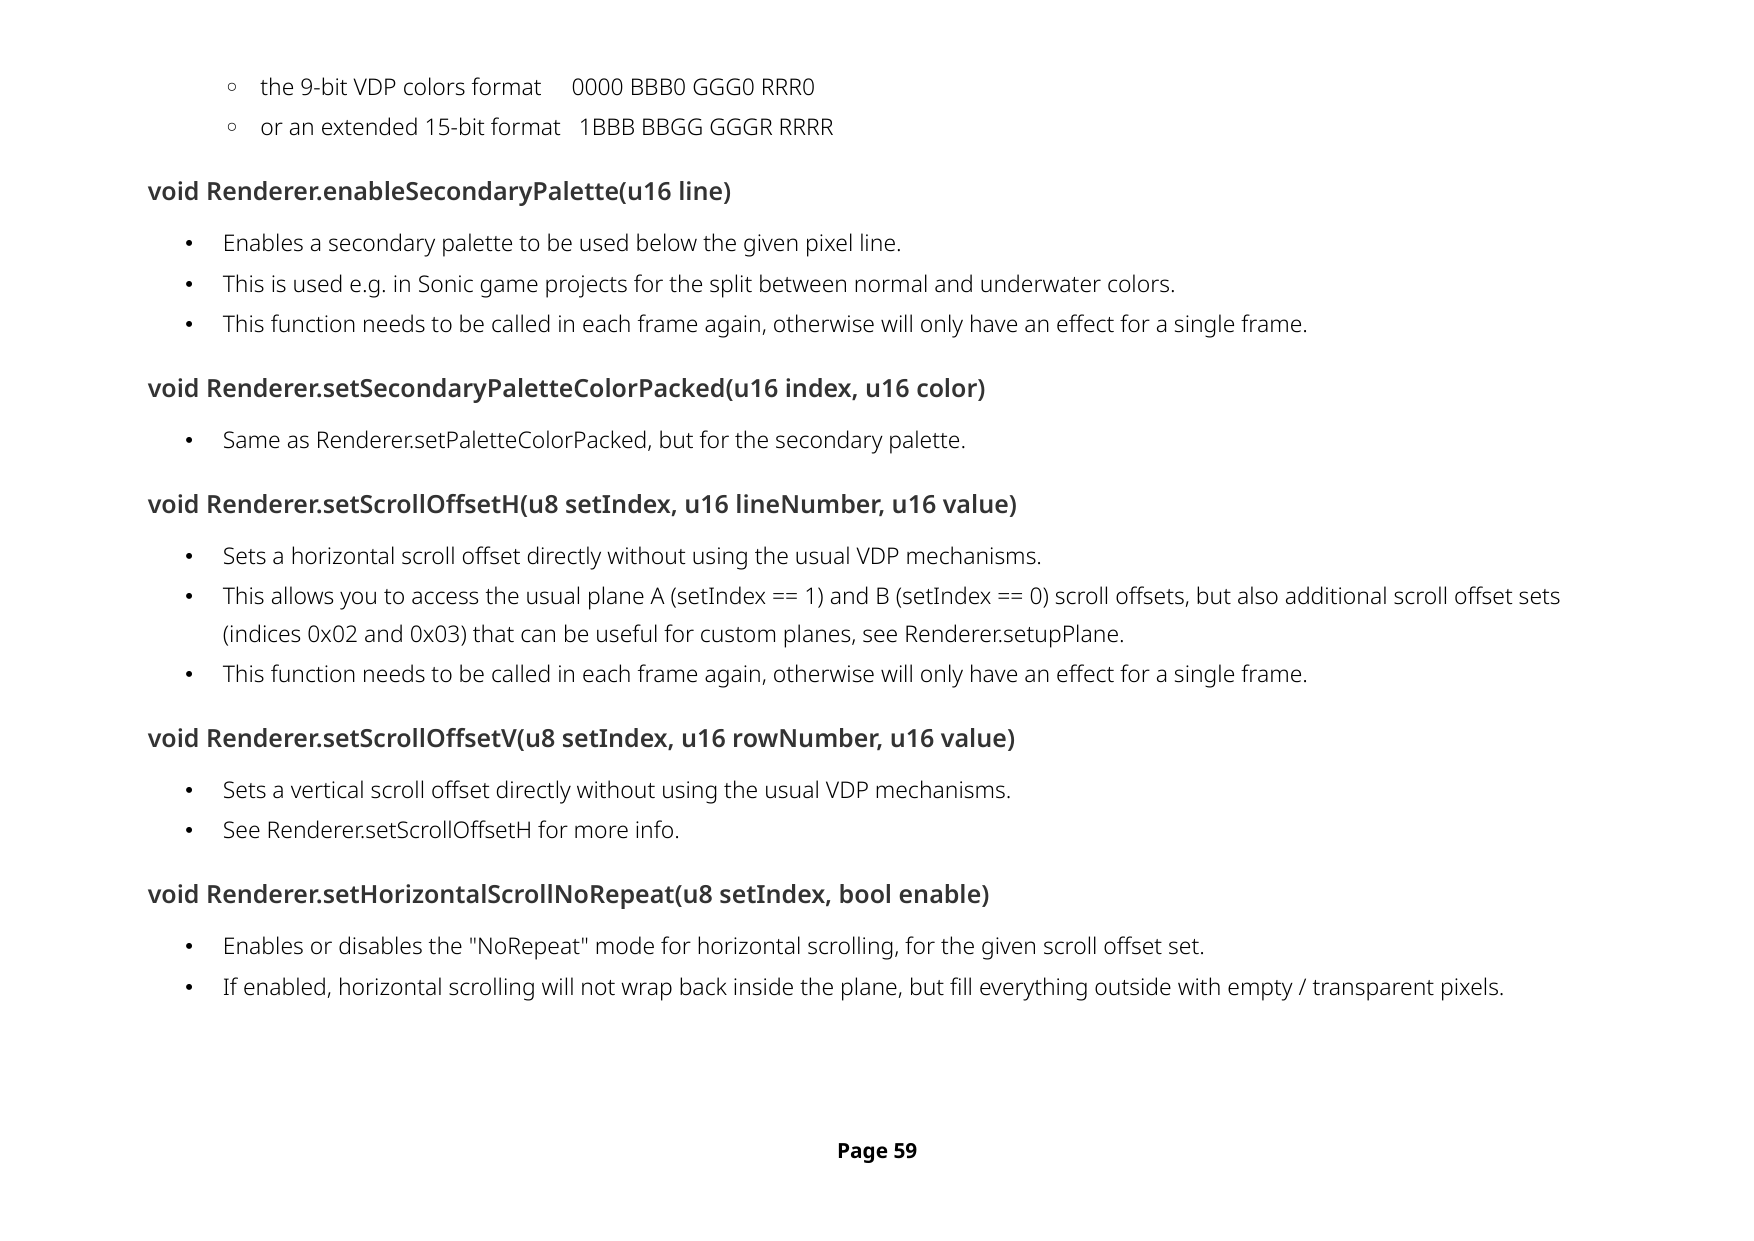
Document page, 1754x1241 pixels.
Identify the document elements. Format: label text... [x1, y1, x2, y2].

list This allows you to access the usual plane A (setIndex == 1) and B (setIndex == 0) scroll offsets, but also additional scroll offset sets (indices 0x02 and 0x03) that can be useful for custom planes, see Renderer.setupPlane. [185, 580, 1606, 649]
subtitle void Renderer.setHorizontalScrollNoRepeat(u8 setIndex, bool enable) [148, 877, 1606, 911]
list This function needs to be called in each frame again, otherwise will only have an effect for a single frame. [185, 308, 1606, 339]
list Enables a secondary palette to be used below the given pixel line. [185, 227, 1606, 258]
list This function needs to be called in each frame again, otherwise will only have an effect for a single frame. [185, 658, 1606, 689]
list or an extended 15-bit format 1BBB BBGG GGGR RRRR [223, 111, 1606, 142]
subtitle void Renderer.enableSecondaryPalette(u16 line) [148, 174, 1606, 208]
list If enabled, horizontal scrolling will not wrap back inside the plane, but fill everything outside with empty / transparent pixels. [185, 970, 1606, 1002]
list the 9-bit VDP colors format 0000 BBB0 GGG0 RRR0 [223, 71, 1606, 102]
subtitle void Renderer.setScrollOffsetH(u8 setIndex, u16 lineNumber, u16 value) [148, 486, 1606, 520]
list Same as Renderer.setPaletteColorPacked, but for the secondary palette. [185, 424, 1606, 455]
list See Renderer.setScrollOffsetH for more info. [185, 814, 1606, 845]
list This is used e.g. in Sonic game projects for the split between normal and underwater colors. [185, 267, 1606, 299]
subtitle void Renderer.setScrollOffsetV(u8 setIndex, u16 rowNumber, u16 value) [148, 720, 1606, 754]
list Enables or disables the "NoRepeat" mode for horizontal scrolling, for the given scroll offset set. [185, 930, 1606, 961]
subtitle void Renderer.setSecondaryPaletteColorPacked(u16 index, u16 color) [148, 370, 1606, 404]
list Sets a horizontal scroll offset directly without using the usual VDP mechanisms. [185, 539, 1606, 571]
list Sets a vertical scroll offset directly without using the usual VDP mechanisms. [185, 774, 1606, 805]
